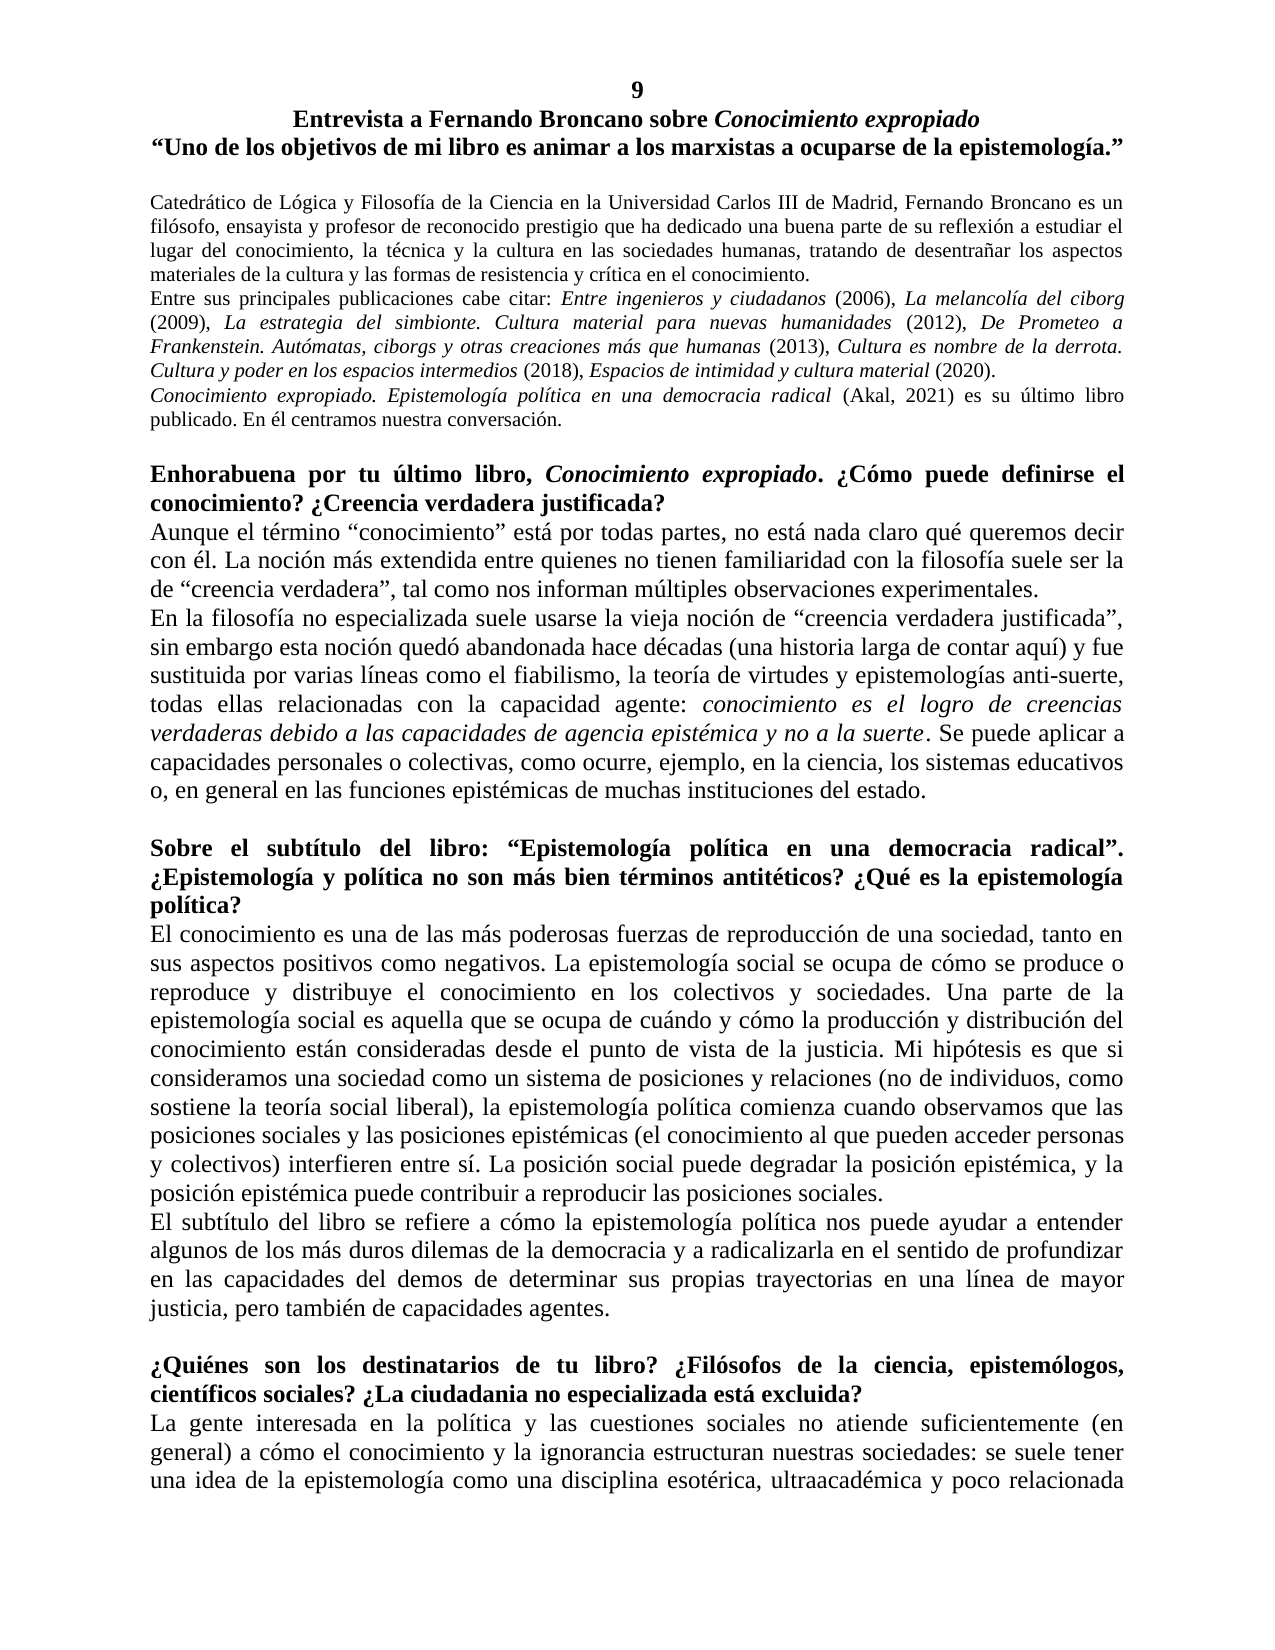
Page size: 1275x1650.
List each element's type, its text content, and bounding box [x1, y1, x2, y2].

text Conocimiento expropiado. Epistemología política en una democracia radical (Akal, 2021) es su último libro publicado. En él centramos nuestra conversación. [150, 382, 1125, 431]
text Sobre el subtítulo del libro: “Epistemología política en una democracia radical”. ¿Epistemología y política no son más bien términos antitéticos? ¿Qué es la epistemología política? [150, 833, 1125, 919]
text ¿Quiénes son los destinatarios de tu libro? ¿Filósofos de la ciencia, epistemólogos, científicos sociales? ¿La ciudadania no especializada está excluida? [150, 1351, 1125, 1408]
text Enhorabuena por tu último libro, Conocimiento expropiado. ¿Cómo puede definirse el conocimiento? ¿Creencia verdadera justificada? [150, 459, 1125, 517]
text Entre sus principales publicaciones cabe citar: Entre ingenieros y ciudadanos (2006), La melancolía del ciborg (2009), La estrategia del simbionte. Cultura material para nuevas humanidades (2012), De Prometeo a Frankenstein. Autómatas, ciborgs y otras creaciones más que humanas (2013), Cultura es nombre de la derrota. Cultura y poder en los espacios intermedios (2018), Espacios de intimidad y cultura material (2020). [150, 286, 1125, 382]
text Aunque el término “conocimiento” está por todas partes, no está nada claro qué queremos decir con él. La noción más extendida entre quienes no tienen familiaridad con la filosofía suele ser la de “creencia verdadera”, tal como nos informan múltiples observaciones experimentales. [150, 517, 1125, 603]
text La gente interesada en la política y las cuestiones sociales no atiende suficientemente (en general) a cómo el conocimiento y la ignorancia estructuran nuestras sociedades: se suele tener una idea de la epistemología como una disciplina esotérica, ultraacadémica y poco relacionada [150, 1408, 1125, 1494]
text “Uno de los objetivos de mi libro es animar a los marxistas a ocuparse de la epistemología.” [150, 132, 1125, 161]
text Catedrático de Lógica y Filosofía de la Ciencia en la Universidad Carlos III de Madrid, Fernando Broncano es un filósofo, ensayista y profesor de reconocido prestigio que ha dedicado una buena parte de su reflexión a estudiar el lugar del conocimiento, la técnica y la cultura en las sociedades humanas, tratando de desentrañar los aspectos materiales de la cultura y las formas de resistencia y crítica en el conocimiento. [150, 190, 1125, 286]
text En la filosofía no especializada suele usarse la vieja noción de “creencia verdadera justificada”, sin embargo esta noción quedó abandonada hace décadas (una historia larga de contar aquí) y fue sustituida por varias líneas como el fiabilismo, la teoría de virtudes y epistemologías anti-suerte, todas ellas relacionadas con la capacidad agente: conocimiento es el logro de creencias verdaderas debido a las capacidades de agencia epistémica y no a la suerte. Se puede aplicar a capacidades personales o colectivas, como ocurre, ejemplo, en la ciencia, los sistemas educativos o, en general en las funciones epistémicas de muchas instituciones del estado. [150, 603, 1125, 804]
text El conocimiento es una de las más poderosas fuerzas de reproducción de una sociedad, tanto en sus aspectos positivos como negativos. La epistemología social se ocupa de cómo se produce o reproduce y distribuye el conocimiento en los colectivos y sociedades. Una parte de la epistemología social es aquella que se ocupa de cuándo y cómo la producción y distribución del conocimiento están consideradas desde el punto de vista de la justicia. Mi hipótesis es que si consideramos una sociedad como un sistema de posiciones y relaciones (no de individuos, como sostiene la teoría social liberal), la epistemología política comienza cuando observamos que las posiciones sociales y las posiciones epistémicas (el conocimiento al que pueden acceder personas y colectivos) interfieren entre sí. La posición social puede degradar la posición epistémica, y la posición epistémica puede contribuir a reproducir las posiciones sociales. [150, 919, 1125, 1207]
text Entrevista a Fernando Broncano sobre Conocimiento expropiado [150, 104, 1125, 132]
text El subtítulo del libro se refiere a cómo la epistemología política nos puede ayudar a entender algunos de los más duros dilemas de la democracia y a radicalizarla en el sentido de profundizar en las capacidades del demos de determinar sus propias trayectorias en una línea de mayor justicia, pero también de capacidades agentes. [150, 1207, 1125, 1322]
text 9 [150, 75, 1125, 104]
